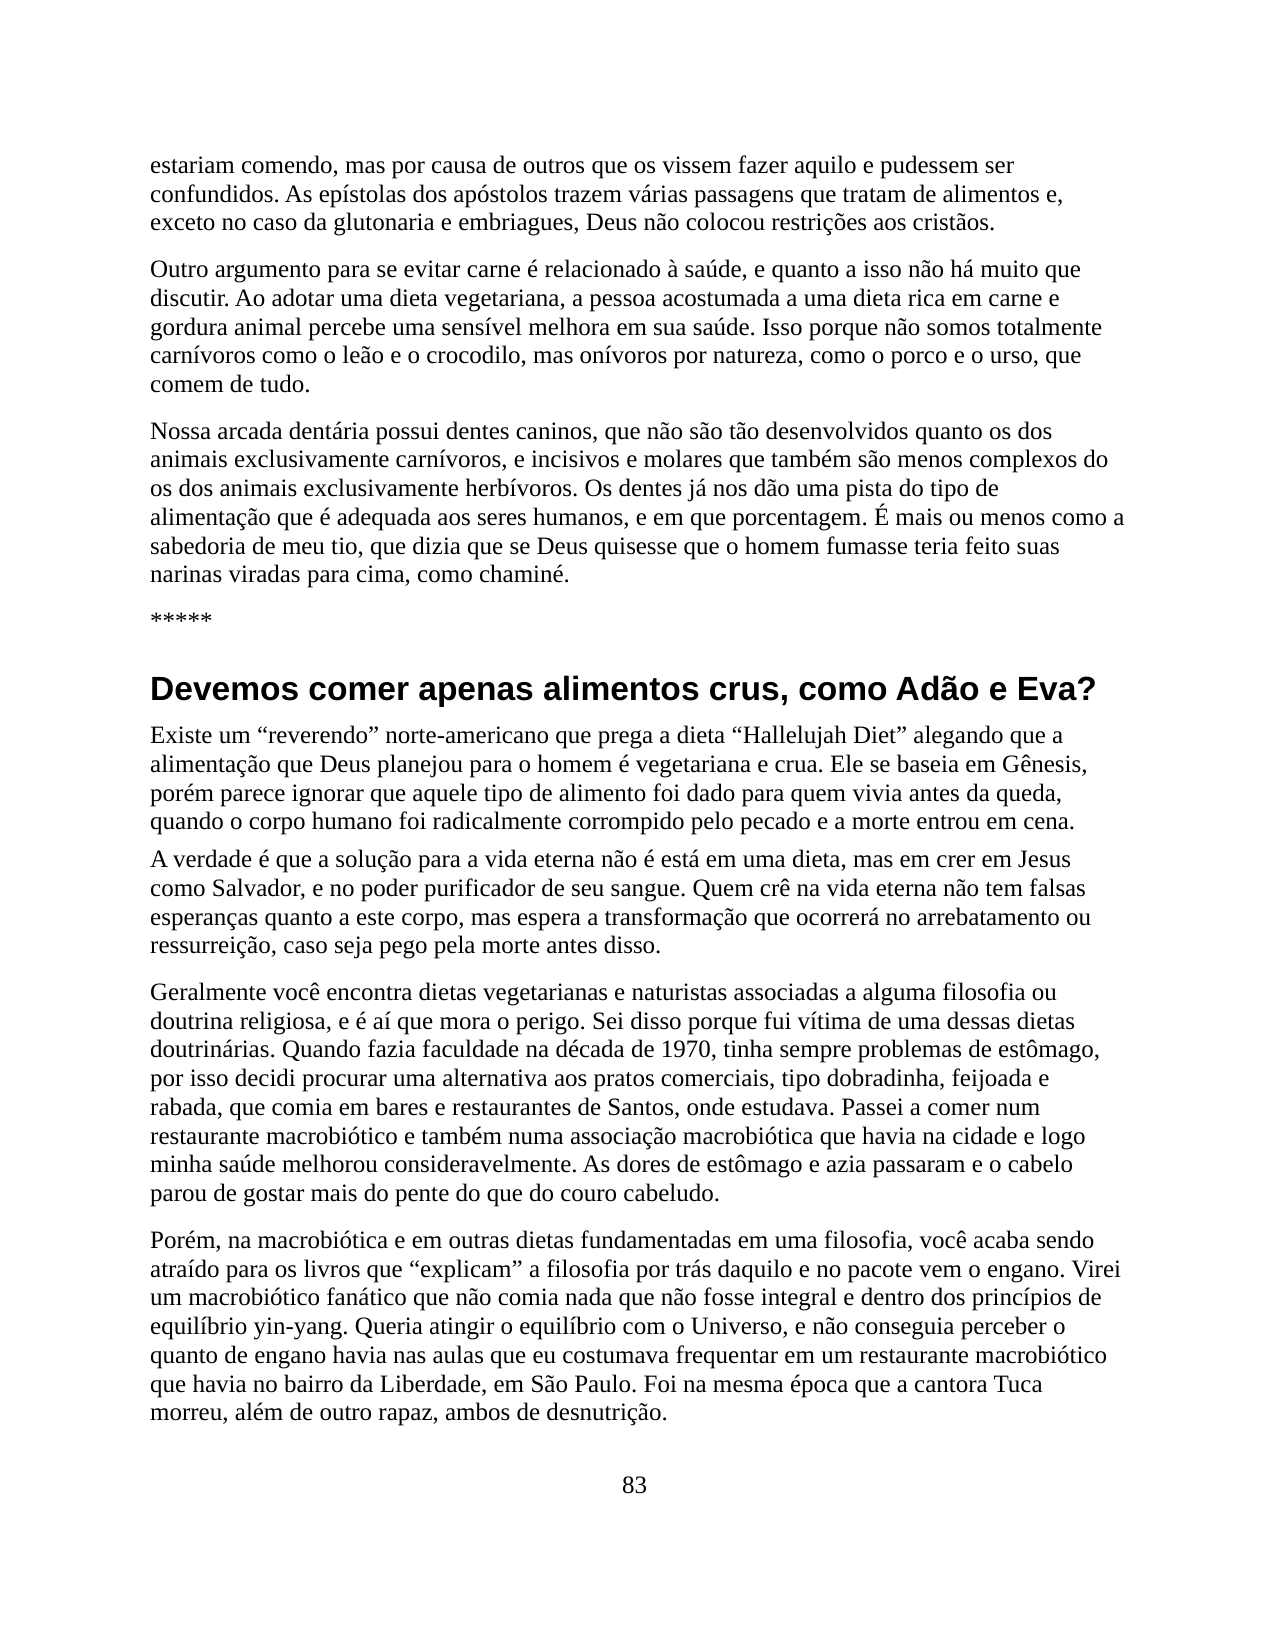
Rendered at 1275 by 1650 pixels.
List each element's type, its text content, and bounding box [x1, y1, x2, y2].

text Porém, na macrobiótica e em outras dietas fundamentadas em uma filosofia, você acaba sendo atraído para os livros que “explicam” a filosofia por trás daquilo e no pacote vem o engano. Virei um macrobiótico fanático que não comia nada que não fosse integral e dentro dos princípios de equilíbrio yin-yang. Queria atingir o equilíbrio com o Universo, e não conseguia perceber o quanto de engano havia nas aulas que eu costumava frequentar em um restaurante macrobiótico que havia no bairro da Liberdade, em São Paulo. Foi na mesma época que a cantora Tuca morreu, além de outro rapaz, ambos de desnutrição. [150, 1225, 1125, 1426]
text Outro argumento para se evitar carne é relacionado à saúde, e quanto a isso não há muito que discutir. Ao adotar uma dieta vegetariana, a pessoa acostumada a uma dieta rica em carne e gordura animal percebe uma sensível melhora em sua saúde. Isso porque não somos totalmente carnívoros como o leão e o crocodilo, mas onívoros por natureza, como o porco e o urso, que comem de tudo. [150, 254, 1125, 398]
text Nossa arcada dentária possui dentes caninos, que não são tão desenvolvidos quanto os dos animais exclusivamente carnívoros, e incisivos e molares que também são menos complexos do os dos animais exclusivamente herbívoros. Os dentes já nos dão uma pista do tipo de alimentação que é adequada aos seres humanos, e em que porcentagem. É mais ou menos como a sabedoria de meu tio, que dizia que se Deus quisesse que o homem fumasse teria feito suas narinas viradas para cima, como chaminé. [150, 416, 1125, 588]
subtitle Devemos comer apenas alimentos crus, como Adão e Eva? [150, 669, 1125, 708]
text Geralmente você encontra dietas vegetarianas e naturistas associadas a alguma filosofia ou doutrina religiosa, e é aí que mora o perigo. Sei disso porque fui vítima de uma dessas dietas doutrinárias. Quando fazia faculdade na década de 1970, tinha sempre problemas de estômago, por isso decidi procurar uma alternativa aos pratos comerciais, tipo dobradinha, feijoada e rabada, que comia em bares e restaurantes de Santos, onde estudava. Passei a comer num restaurante macrobiótico e também numa associação macrobiótica que havia na cidade e logo minha saúde melhorou consideravelmente. As dores de estômago e azia passaram e o cabelo parou de gostar mais do pente do que do couro cabeludo. [150, 977, 1125, 1207]
text Existe um “reverendo” norte-americano que prega a dieta “Hallelujah Diet” alegando que a alimentação que Deus planejou para o homem é vegetariana e crua. Ele se baseia em Gênesis, porém parece ignorar que aquele tipo de alimento foi dado para quem vivia antes da queda, quando o corpo humano foi radicalmente corrompido pelo pecado e a morte entrou em cena. [150, 720, 1125, 835]
text ***** [150, 606, 1125, 635]
text A verdade é que a solução para a vida eterna não é está em uma dieta, mas em crer em Jesus como Salvador, e no poder purificador de seu sangue. Quem crê na vida eterna não tem falsas esperanças quanto a este corpo, mas espera a transformação que ocorrerá no arrebatamento ou ressurreição, caso seja pego pela morte antes disso. [150, 844, 1125, 959]
text estariam comendo, mas por causa de outros que os vissem fazer aquilo e pudessem ser confundidos. As epístolas dos apóstolos trazem várias passagens que tratam de alimentos e, exceto no caso da glutonaria e embriagues, Deus não colocou restrições aos cristãos. [150, 150, 1125, 236]
